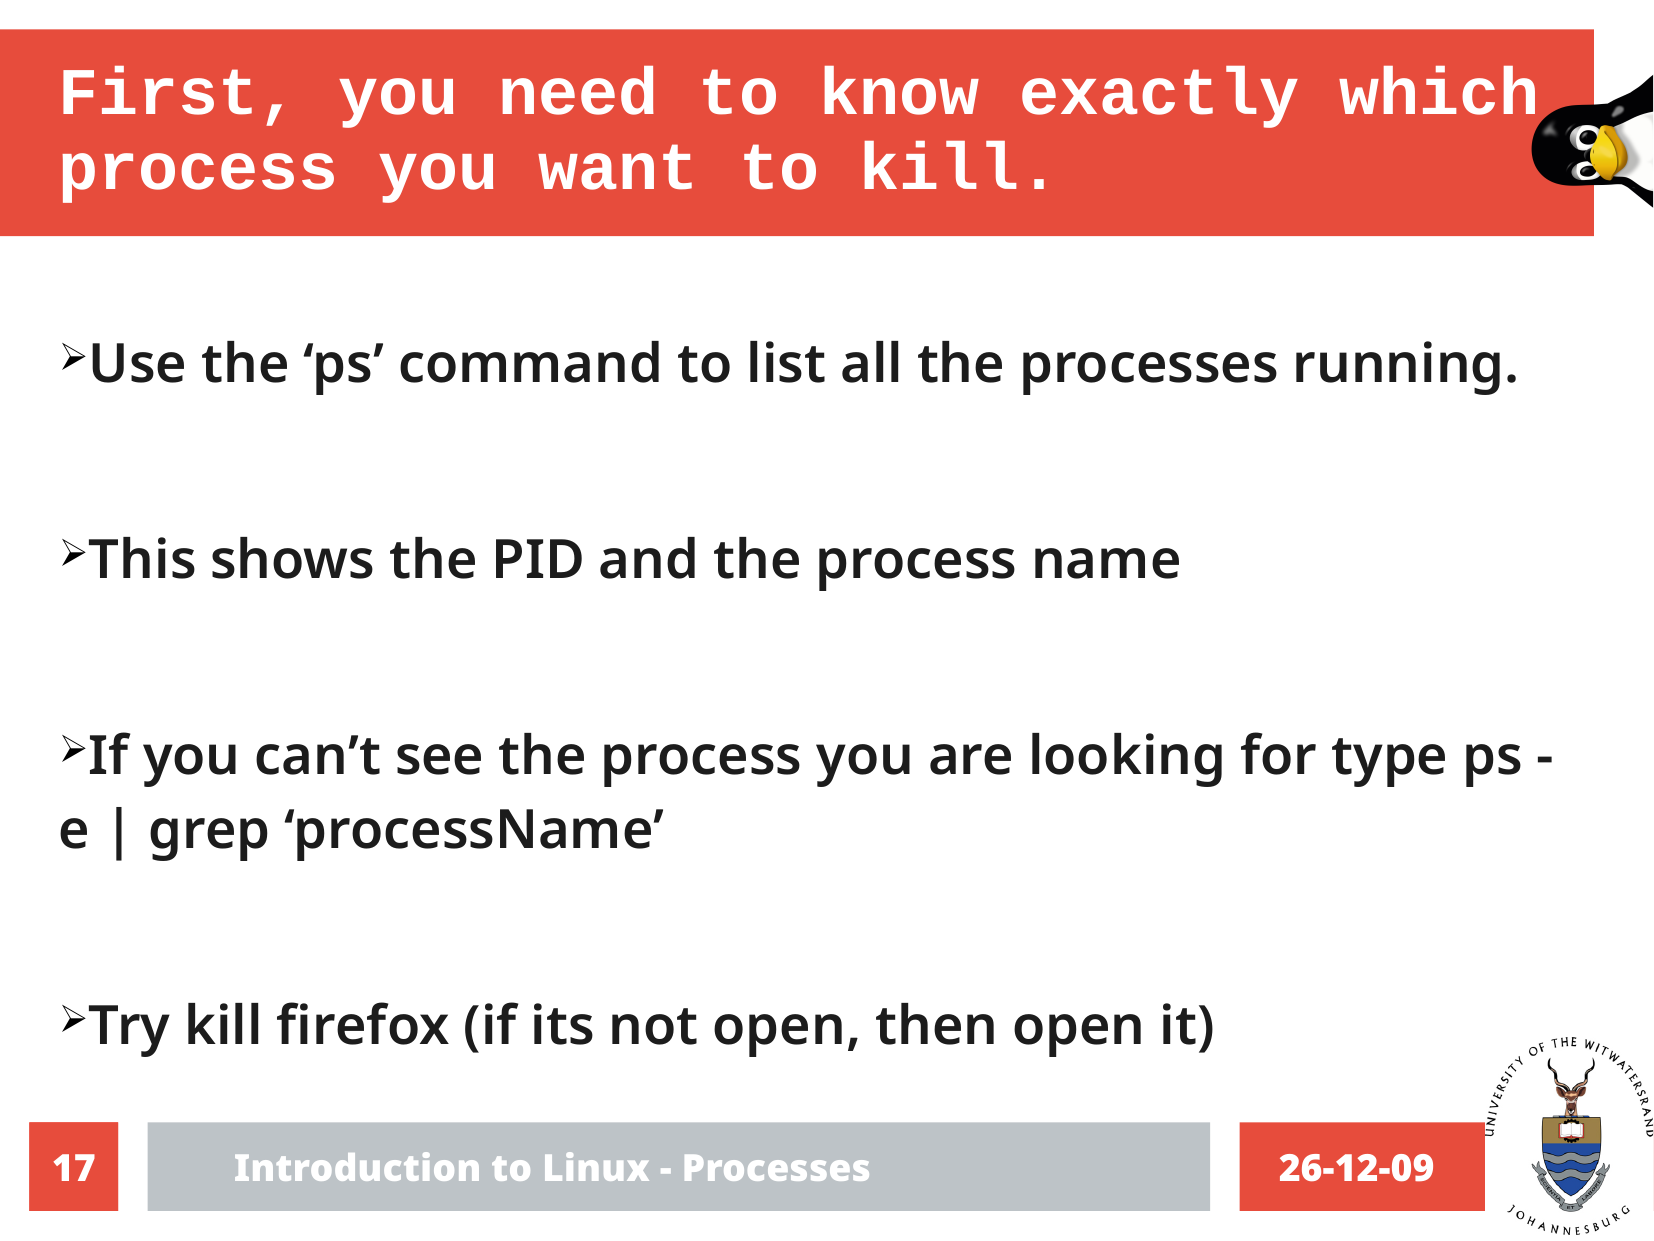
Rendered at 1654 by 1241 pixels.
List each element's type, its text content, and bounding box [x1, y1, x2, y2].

picture [1485, 1037, 1654, 1235]
title First, you need to know exactly which process you want to kill. [58, 59, 1594, 207]
list Use the ‘ps’ command to list all the processes running. This shows the PID and the process name If you can’t see the process you are looking for type ps -e | grep ‘processName’ Try kill firefox (if its not open, then open it) [58, 324, 1565, 1093]
picture [1514, 23, 1654, 276]
